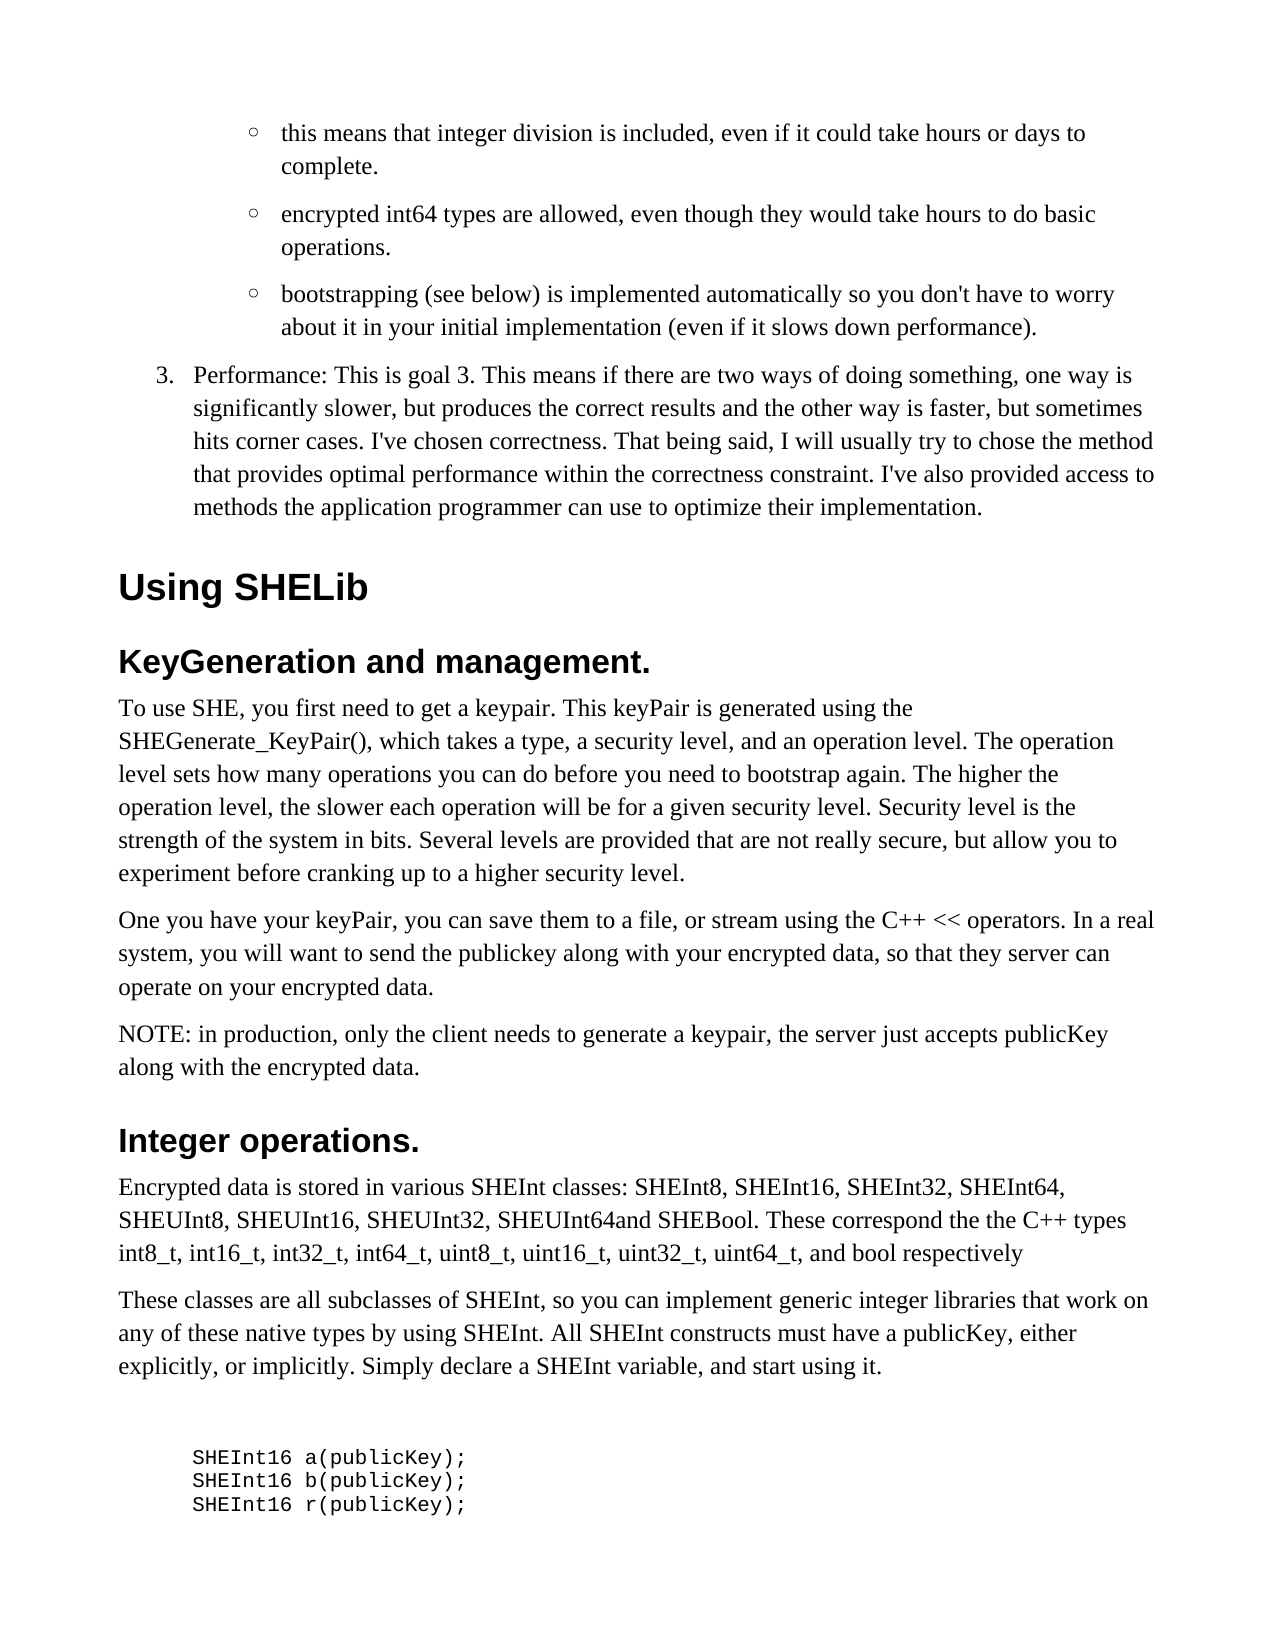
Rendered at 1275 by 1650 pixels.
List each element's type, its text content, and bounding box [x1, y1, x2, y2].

text SHEInt16 a(publicKey); [192, 1447, 1157, 1470]
subtitle KeyGeneration and management. [118, 642, 1157, 680]
text These classes are all subclasses of SHEInt, so you can implement generic integer libraries that work on any of these native types by using SHEInt. All SHEInt constructs must have a publicKey, either explicitly, or implicitly. Simply declare a SHEInt variable, and start using it. [118, 1285, 1157, 1380]
text SHEInt16 b(publicKey); [192, 1470, 1157, 1494]
list encrypted int64 types are allowed, even though they would take hours to do basic operations. [243, 199, 1157, 261]
subtitle Integer operations. [118, 1121, 1157, 1159]
text To use SHE, you first need to get a keypair. This keyPair is generated using the SHEGenerate_KeyPair(), which takes a type, a security level, and an operation level. The operation level sets how many operations you can do before you need to bootstrap again. The higher the operation level, the slower each operation will be for a given security level. Security level is the strength of the system in bits. Several levels are provided that are not really secure, but allow you to experiment before cranking up to a higher security level. [118, 693, 1157, 887]
text NOTE: in production, only the client needs to generate a keypair, the server just accepts publicKey along with the encrypted data. [118, 1019, 1157, 1081]
subtitle Using SHELib [118, 565, 1157, 608]
list Performance: This is goal 3. This means if there are two ways of doing something, one way is significantly slower, but produces the correct results and the other way is faster, but sometimes hits corner cases. I've chosen correctness. That being said, I will usually try to chose the method that provides optimal performance within the correctness constraint. I've also provided access to methods the application programmer can use to optimize their implementation. [156, 360, 1157, 521]
list this means that integer division is included, even if it could take hours or days to complete. [243, 118, 1157, 180]
text One you have your keyPair, you can save them to a file, or stream using the C++ << operators. In a real system, you will want to send the publickey along with your encrypted data, so that they server can operate on your encrypted data. [118, 906, 1157, 1000]
text Encrypted data is stored in various SHEInt classes: SHEInt8, SHEInt16, SHEInt32, SHEInt64, SHEUInt8, SHEUInt16, SHEUInt32, SHEUInt64and SHEBool. These correspond the the C++ types int8_t, int16_t, int32_t, int64_t, uint8_t, uint16_t, uint32_t, uint64_t, and bool respectively [118, 1172, 1157, 1267]
text SHEInt16 r(publicKey); [192, 1494, 1157, 1518]
list bootstrapping (see below) is implemented automatically so you don't have to worry about it in your initial implementation (even if it slows down performance). [243, 279, 1157, 341]
